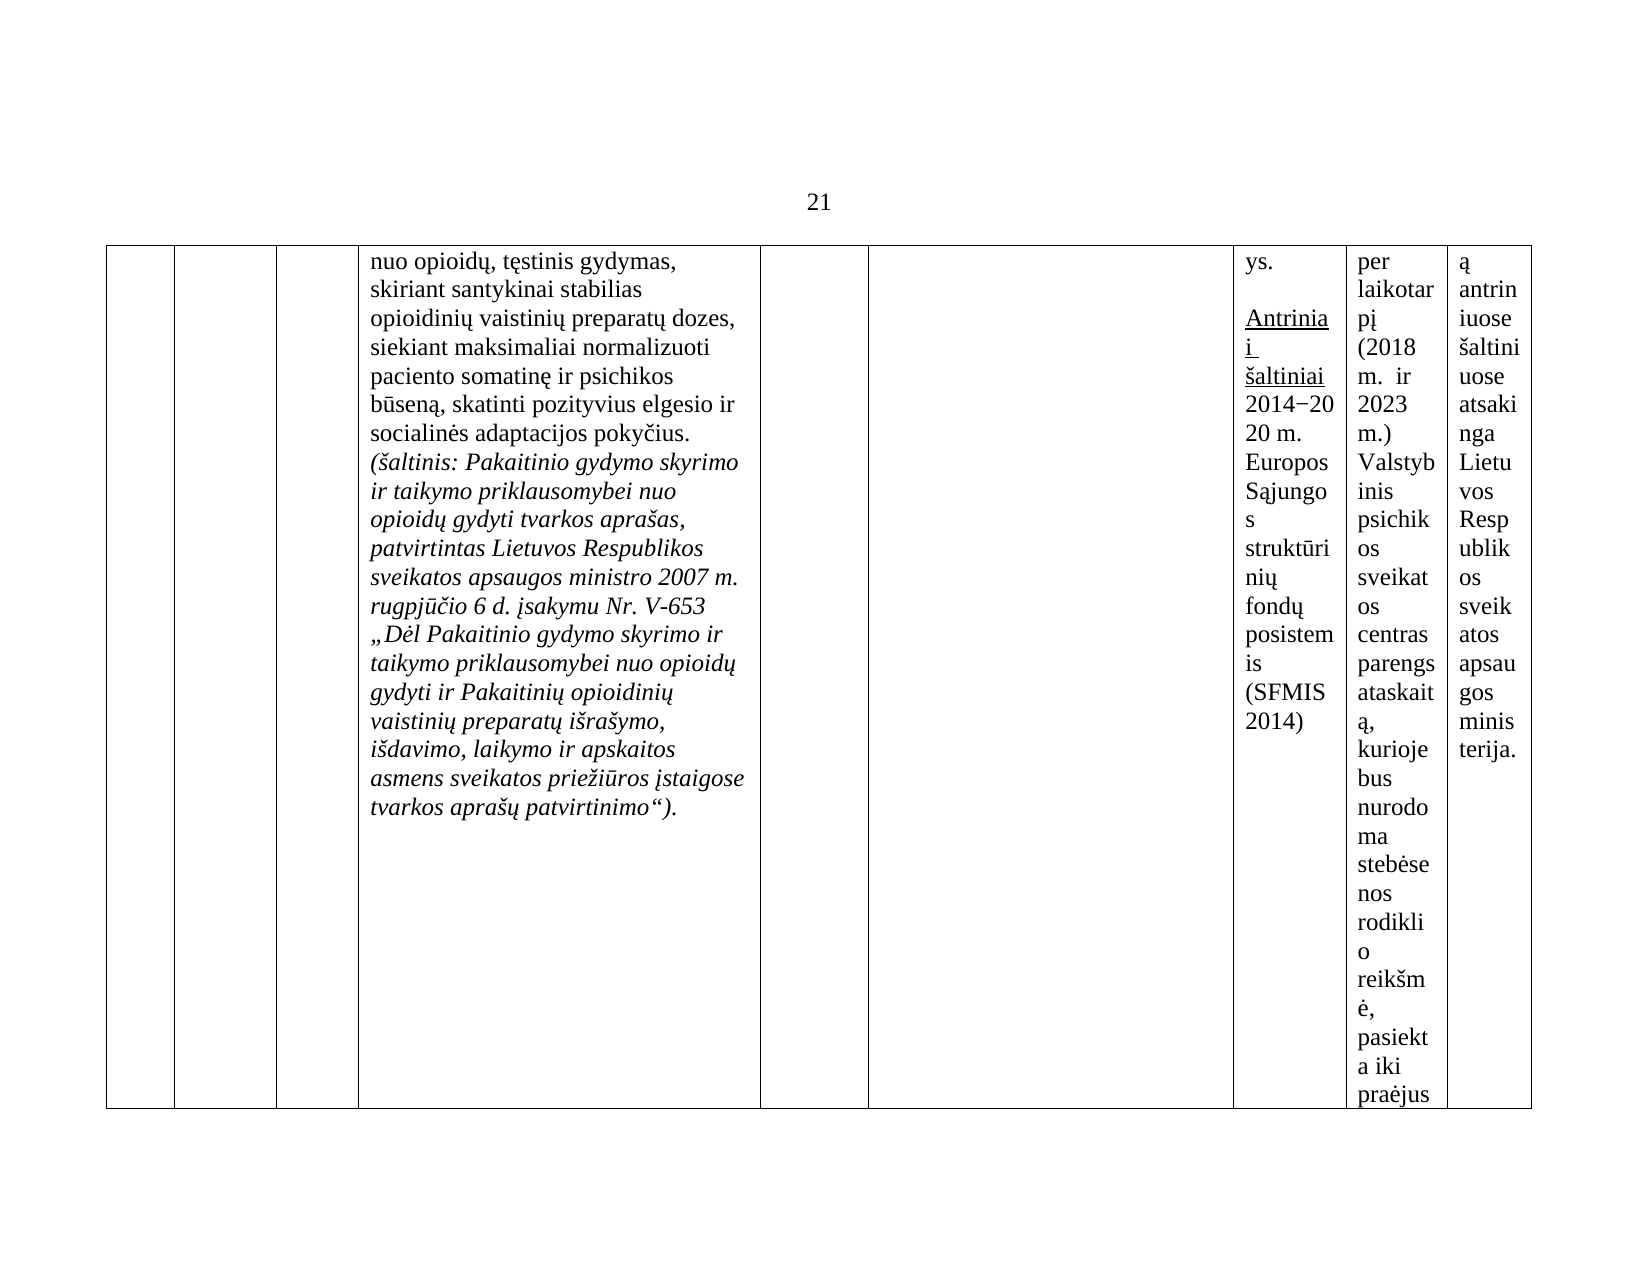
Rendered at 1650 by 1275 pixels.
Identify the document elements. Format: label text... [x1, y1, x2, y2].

table_cell ą antriniuose šaltiniuose atsakinga Lietuvos Respublikos sveikatos apsaugos ministerija. [1448, 246, 1531, 1108]
table_cell [175, 246, 276, 1108]
table_cell [869, 246, 1233, 1108]
table_cell per laikotarpį (2018 m. ir 2023 m.) Valstybinis psichikos sveikatos centras parengs ataskaitą, kurioje bus nurodoma stebėsenos rodiklio reikšmė, pasiekta iki praėjus [1347, 246, 1447, 1108]
table_cell ys. Antriniai šaltiniai 2014−2020 m. Europos Sąjungos struktūrinių fondų posistemis (SFMIS2014) [1234, 246, 1346, 1108]
table_cell [107, 246, 174, 1108]
table_cell [277, 246, 358, 1108]
table_cell [761, 246, 868, 1108]
table_cell nuo opioidų, tęstinis gydymas, skiriant santykinai stabilias opioidinių vaistinių preparatų dozes, siekiant maksimaliai normalizuoti paciento somatinę ir psichikos būseną, skatinti pozityvius elgesio ir socialinės adaptacijos pokyčius. (šaltinis: Pakaitinio gydymo skyrimo ir taikymo priklausomybei nuo opioidų gydyti tvarkos aprašas, patvirtintas Lietuvos Respublikos sveikatos apsaugos ministro 2007 m. rugpjūčio 6 d. įsakymu Nr. V-653 „Dėl Pakaitinio gydymo skyrimo ir taikymo priklausomybei nuo opioidų gydyti ir Pakaitinių opioidinių vaistinių preparatų išrašymo, išdavimo, laikymo ir apskaitos asmens sveikatos priežiūros įstaigose tvarkos aprašų patvirtinimo“). [359, 246, 760, 1108]
